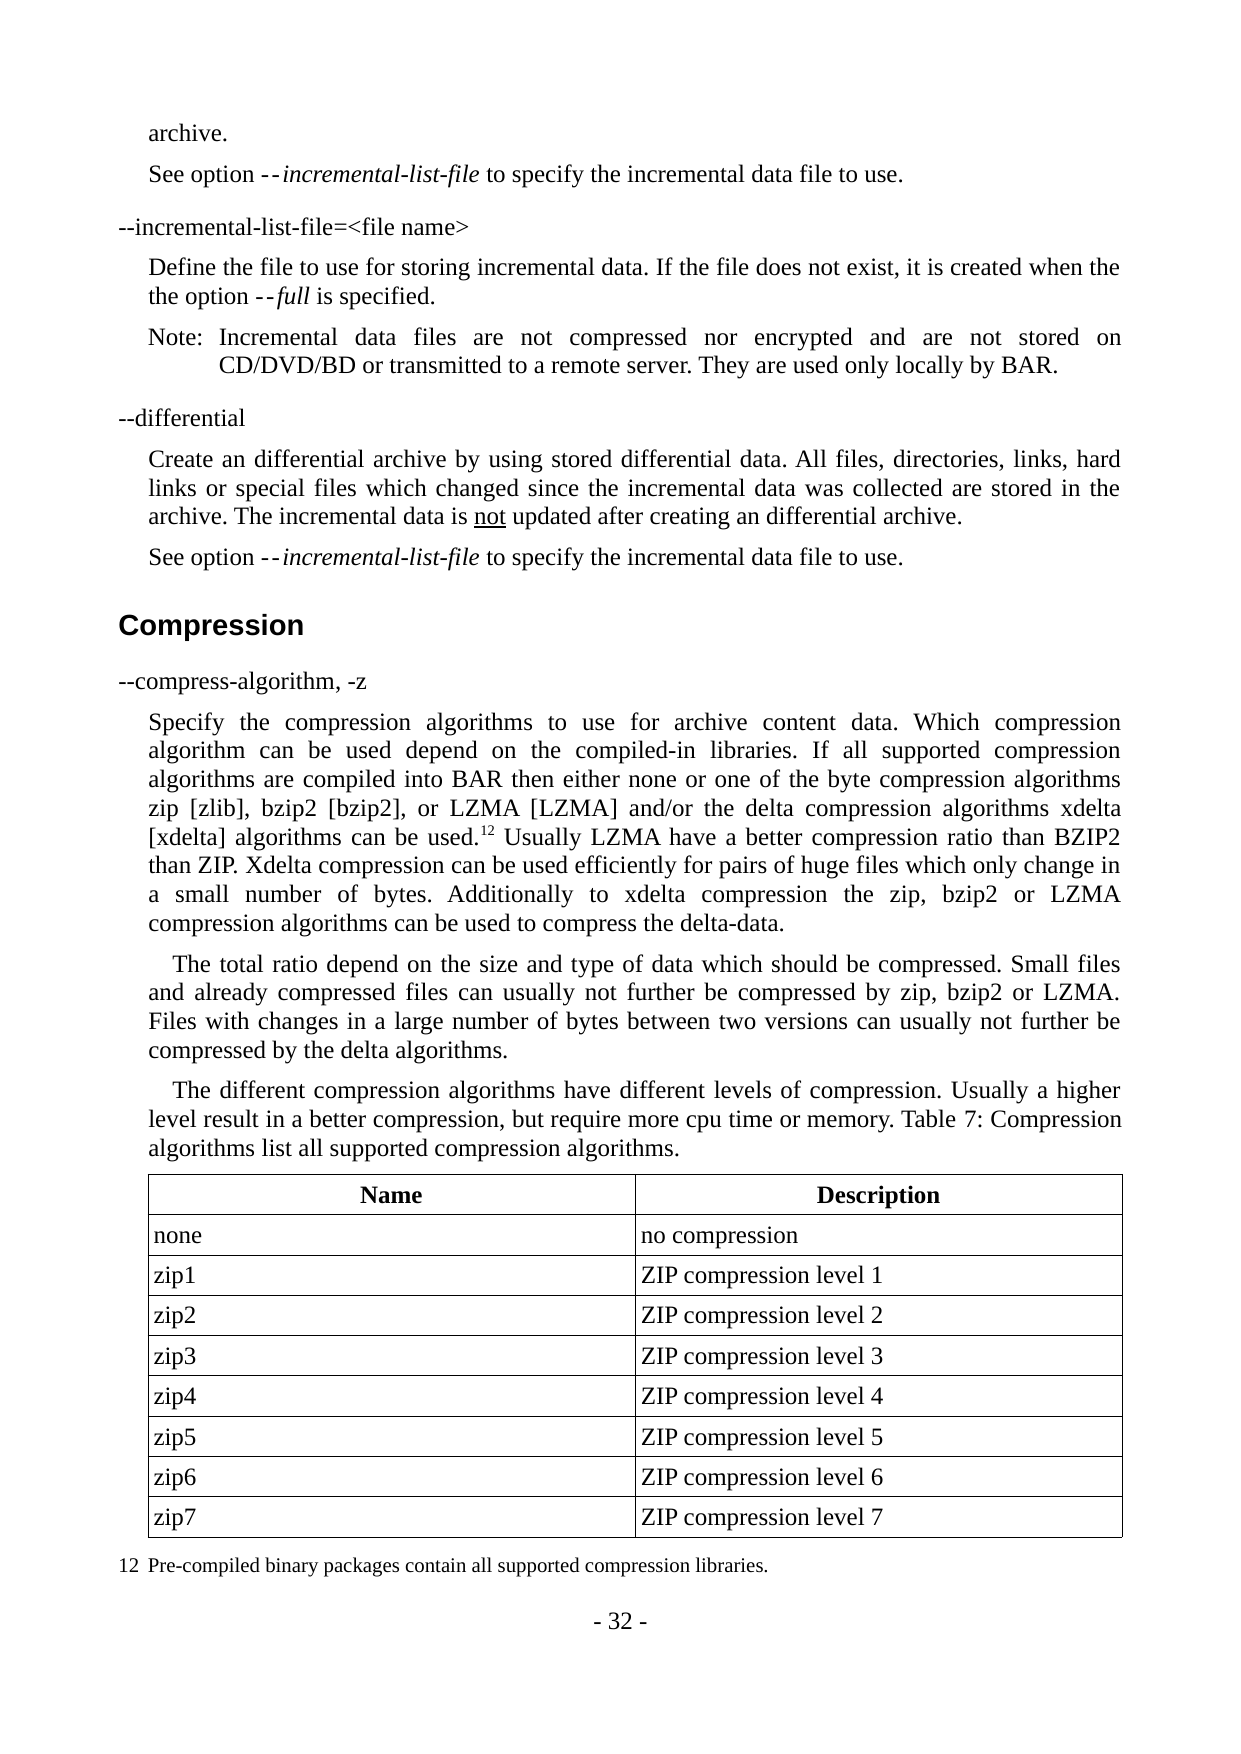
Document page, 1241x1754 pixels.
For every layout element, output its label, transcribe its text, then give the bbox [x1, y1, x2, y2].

text Create an differential archive by using stored differential data. All files, directories, links, hard links or special files which changed since the incremental data was collected are stored in the archive. The incremental data is not updated after creating an differential archive. [148, 444, 1122, 530]
table_cell ZIP compression level 1 [636, 1256, 1122, 1295]
table_cell ZIP compression level 5 [636, 1417, 1122, 1456]
table_cell ZIP compression level 6 [636, 1457, 1122, 1496]
subtitle Compression [118, 608, 1122, 641]
table_cell zip5 [149, 1417, 635, 1456]
table_header Name [149, 1175, 635, 1214]
table_cell none [149, 1215, 635, 1254]
text Specify the compression algorithms to use for archive content data. Which compression algorithm can be used depend on the compiled-in libraries. If all supported compression algorithms are compiled into BAR then either none or one of the byte compression algorithms zip [zlib], bzip2 [bzip2], or LZMA [LZMA] and/or the delta compression algorithms xdelta [xdelta] algorithms can be used. Usually LZMA have a better compression ratio than BZIP2 than ZIP. Xdelta compression can be used efficiently for pairs of huge files which only change in a small number of bytes. Additionally to xdelta compression the zip, bzip2 or LZMA compression algorithms can be used to compress the delta-data. [148, 707, 1122, 937]
text The total ratio depend on the size and type of data which should be compressed. Small files and already compressed files can usually not further be compressed by zip, bzip2 or LZMA. Files with changes in a large number of bytes between two versions can usually not further be compressed by the delta algorithms. [148, 949, 1122, 1064]
title --differential [118, 403, 1122, 432]
text Note: Incremental data files are not compressed nor encrypted and are not stored on CD/DVD/BD or transmitted to a remote server. They are used only locally by BAR. [148, 322, 1122, 379]
text Pre-compiled binary packages contain all supported compression libraries. [118, 1553, 1122, 1577]
table_cell ZIP compression level 4 [636, 1376, 1122, 1416]
table_cell zip2 [149, 1296, 635, 1335]
table_header Description [636, 1175, 1122, 1214]
table_cell no compression [636, 1215, 1122, 1254]
table_cell ZIP compression level 7 [636, 1497, 1122, 1537]
text Define the file to use for storing incremental data. If the file does not exist, it is created when the the option ‑‑full is specified. [148, 252, 1122, 310]
text The different compression algorithms have different levels of compression. Usually a higher level result in a better compression, but require more cpu time or memory. Table 7: Compression algorithms list all supported compression algorithms. [148, 1076, 1122, 1162]
title --compress-algorithm, -z [118, 666, 1122, 695]
table_cell zip6 [149, 1457, 635, 1496]
table_cell zip4 [149, 1376, 635, 1416]
table_cell zip7 [149, 1497, 635, 1537]
table_cell ZIP compression level 3 [636, 1336, 1122, 1375]
text archive. [148, 118, 1122, 147]
table_cell ZIP compression level 2 [636, 1296, 1122, 1335]
table_cell zip3 [149, 1336, 635, 1375]
text See option ‑‑incremental-list-file to specify the incremental data file to use. [148, 159, 1122, 188]
text See option ‑‑incremental-list-file to specify the incremental data file to use. [148, 542, 1122, 571]
table_cell zip1 [149, 1256, 635, 1295]
title --incremental-list-file=<file name> [118, 212, 1122, 240]
